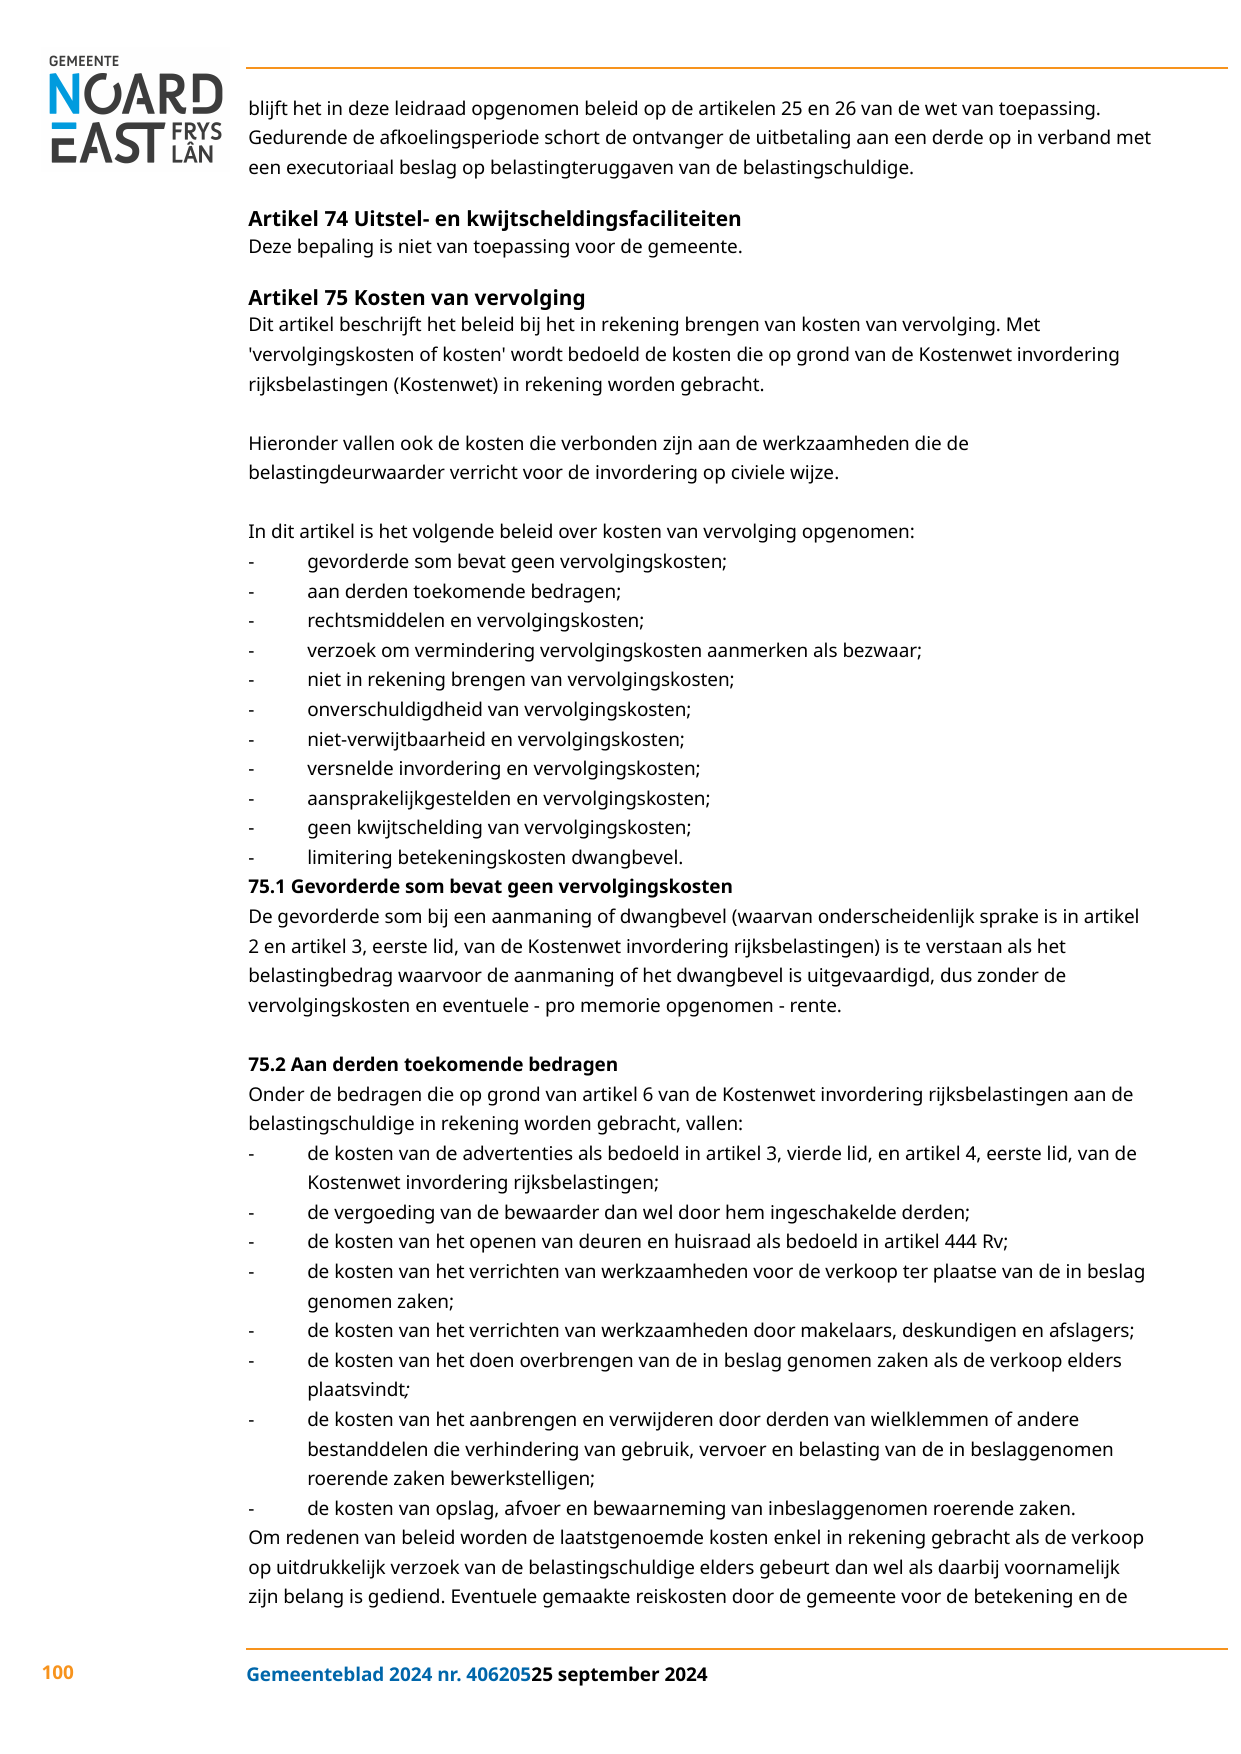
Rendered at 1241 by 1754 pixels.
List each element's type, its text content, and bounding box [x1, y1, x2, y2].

list de kosten van het openen van deuren en huisraad als bedoeld in artikel 444 Rv; [248, 1229, 1152, 1254]
list de vergoeding van de bewaarder dan wel door hem ingeschakelde derden; [248, 1199, 1152, 1225]
list limitering betekeningskosten dwangbevel. [248, 844, 1152, 870]
text Dit artikel beschrijft het beleid bij het in rekening brengen van kosten van vervolging. Met 'vervolgingskosten of kosten' wordt bedoeld de kosten die op grond van de Kostenwet invordering rijksbelastingen (Kostenwet) in rekening worden gebracht. [248, 312, 1152, 397]
picture [41, 47, 231, 172]
list niet-verwijtbaarheid en vervolgingskosten; [248, 726, 1152, 752]
text Om redenen van beleid worden de laatstgenoemde kosten enkel in rekening gebracht als de verkoop op uitdrukkelijk verzoek van de belastingschuldige elders gebeurt dan wel als daarbij voornamelijk zijn belang is gediend. Eventuele gemaakte reiskosten door de gemeente voor de betekening en de [248, 1524, 1152, 1609]
list de kosten van het doen overbrengen van de in beslag genomen zaken als de verkoop elders plaatsvindt; [248, 1347, 1152, 1402]
list de kosten van opslag, afvoer en bewaarneming van inbeslaggenomen roerende zaken. [248, 1495, 1152, 1521]
list de kosten van de advertenties als bedoeld in artikel 3, vierde lid, en artikel 4, eerste lid, van de Kostenwet invordering rijksbelastingen; [248, 1140, 1152, 1195]
text Onder de bedragen die op grond van artikel 6 van de Kostenwet invordering rijksbelastingen aan de belastingschuldige in rekening worden gebracht, vallen: [248, 1081, 1152, 1136]
text 75.2 Aan derden toekomende bedragen [248, 1051, 1152, 1077]
text Hieronder vallen ook de kosten die verbonden zijn aan de werkzaamheden die de belastingdeurwaarder verricht voor de invordering op civiele wijze. [248, 430, 1152, 485]
list aansprakelijkgestelden en vervolgingskosten; [248, 785, 1152, 811]
list gevorderde som bevat geen vervolgingskosten; [248, 548, 1152, 574]
list de kosten van het aanbrengen en verwijderen door derden van wielklemmen of andere bestanddelen die verhindering van gebruik, vervoer en belasting van de in beslaggenomen roerende zaken bewerkstelligen; [248, 1406, 1152, 1491]
text De gevorderde som bij een aanmaning of dwangbevel (waarvan onderscheidenlijk sprake is in artikel 2 en artikel 3, eerste lid, van de Kostenwet invordering rijksbelastingen) is te verstaan als het belastingbedrag waarvoor de aanmaning of het dwangbevel is uitgevaardigd, dus zonder de vervolgingskosten en eventuele - pro memorie opgenomen - rente. [248, 903, 1152, 1018]
text 75.1 Gevorderde som bevat geen vervolgingskosten [248, 874, 1152, 899]
list niet in rekening brengen van vervolgingskosten; [248, 667, 1152, 692]
text Deze bepaling is niet van toepassing voor de gemeente. [248, 233, 1152, 258]
list geen kwijtschelding van vervolgingskosten; [248, 814, 1152, 840]
list de kosten van het verrichten van werkzaamheden voor de verkoop ter plaatse van de in beslag genomen zaken; [248, 1258, 1152, 1314]
list aan derden toekomende bedragen; [248, 578, 1152, 604]
list verzoek om vermindering vervolgingskosten aanmerken als bezwaar; [248, 637, 1152, 663]
text Artikel 74 Uitstel- en kwijtscheldingsfaciliteiten [248, 204, 1152, 233]
list onverschuldigdheid van vervolgingskosten; [248, 696, 1152, 722]
text blijft het in deze leidraad opgenomen beleid op de artikelen 25 en 26 van de wet van toepassing. Gedurende de afkoelingsperiode schort de ontvanger de uitbetaling aan een derde op in verband met een executoriaal beslag op belastingteruggaven van de belastingschuldige. [248, 95, 1152, 180]
list rechtsmiddelen en vervolgingskosten; [248, 607, 1152, 633]
text Artikel 75 Kosten van vervolging [248, 283, 1152, 312]
text In dit artikel is het volgende beleid over kosten van vervolging opgenomen: [248, 519, 1152, 544]
list de kosten van het verrichten van werkzaamheden door makelaars, deskundigen en afslagers; [248, 1317, 1152, 1343]
list versnelde invordering en vervolgingskosten; [248, 755, 1152, 781]
